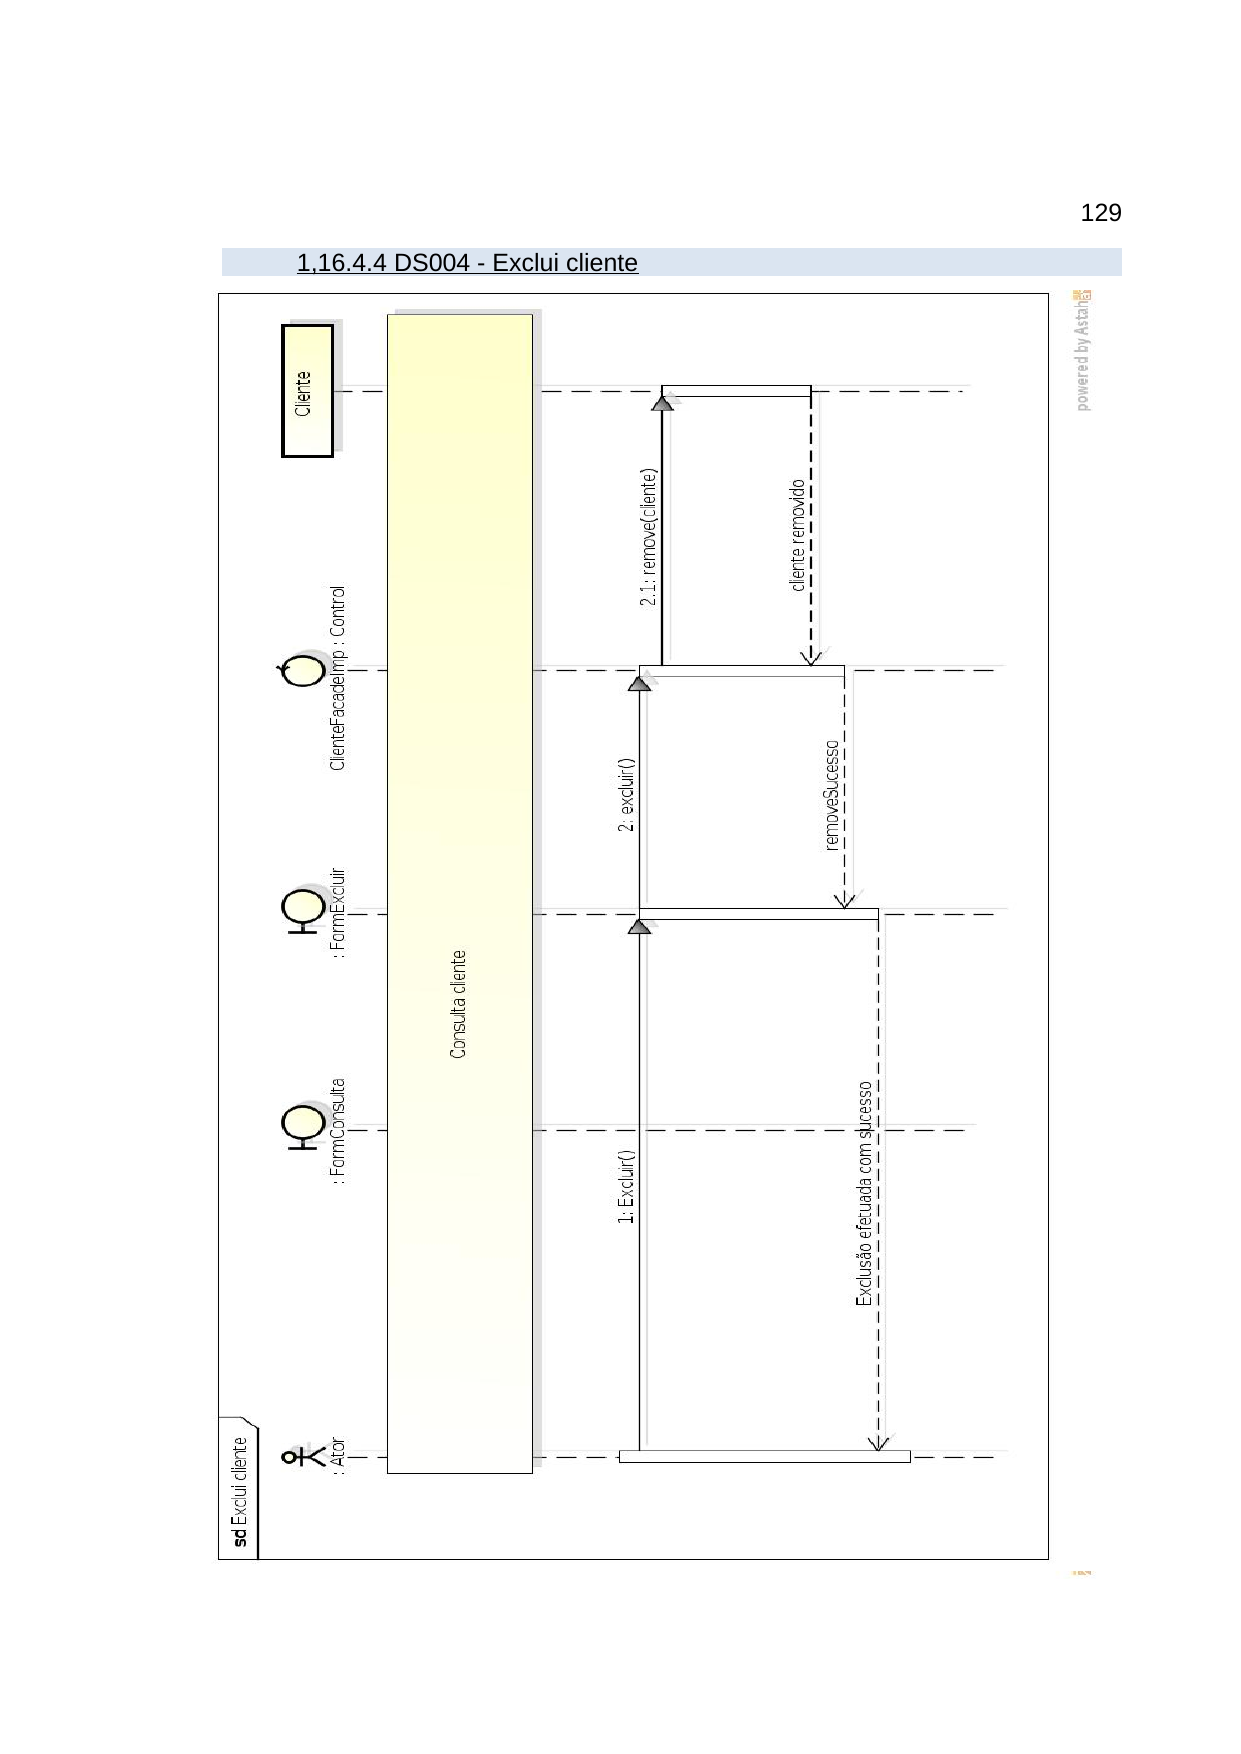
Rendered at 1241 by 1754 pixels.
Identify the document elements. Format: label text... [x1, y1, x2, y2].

subtitle 1,16.4.4 DS004 - Exclui cliente [222, 248, 1122, 276]
picture [202, 290, 1098, 1579]
